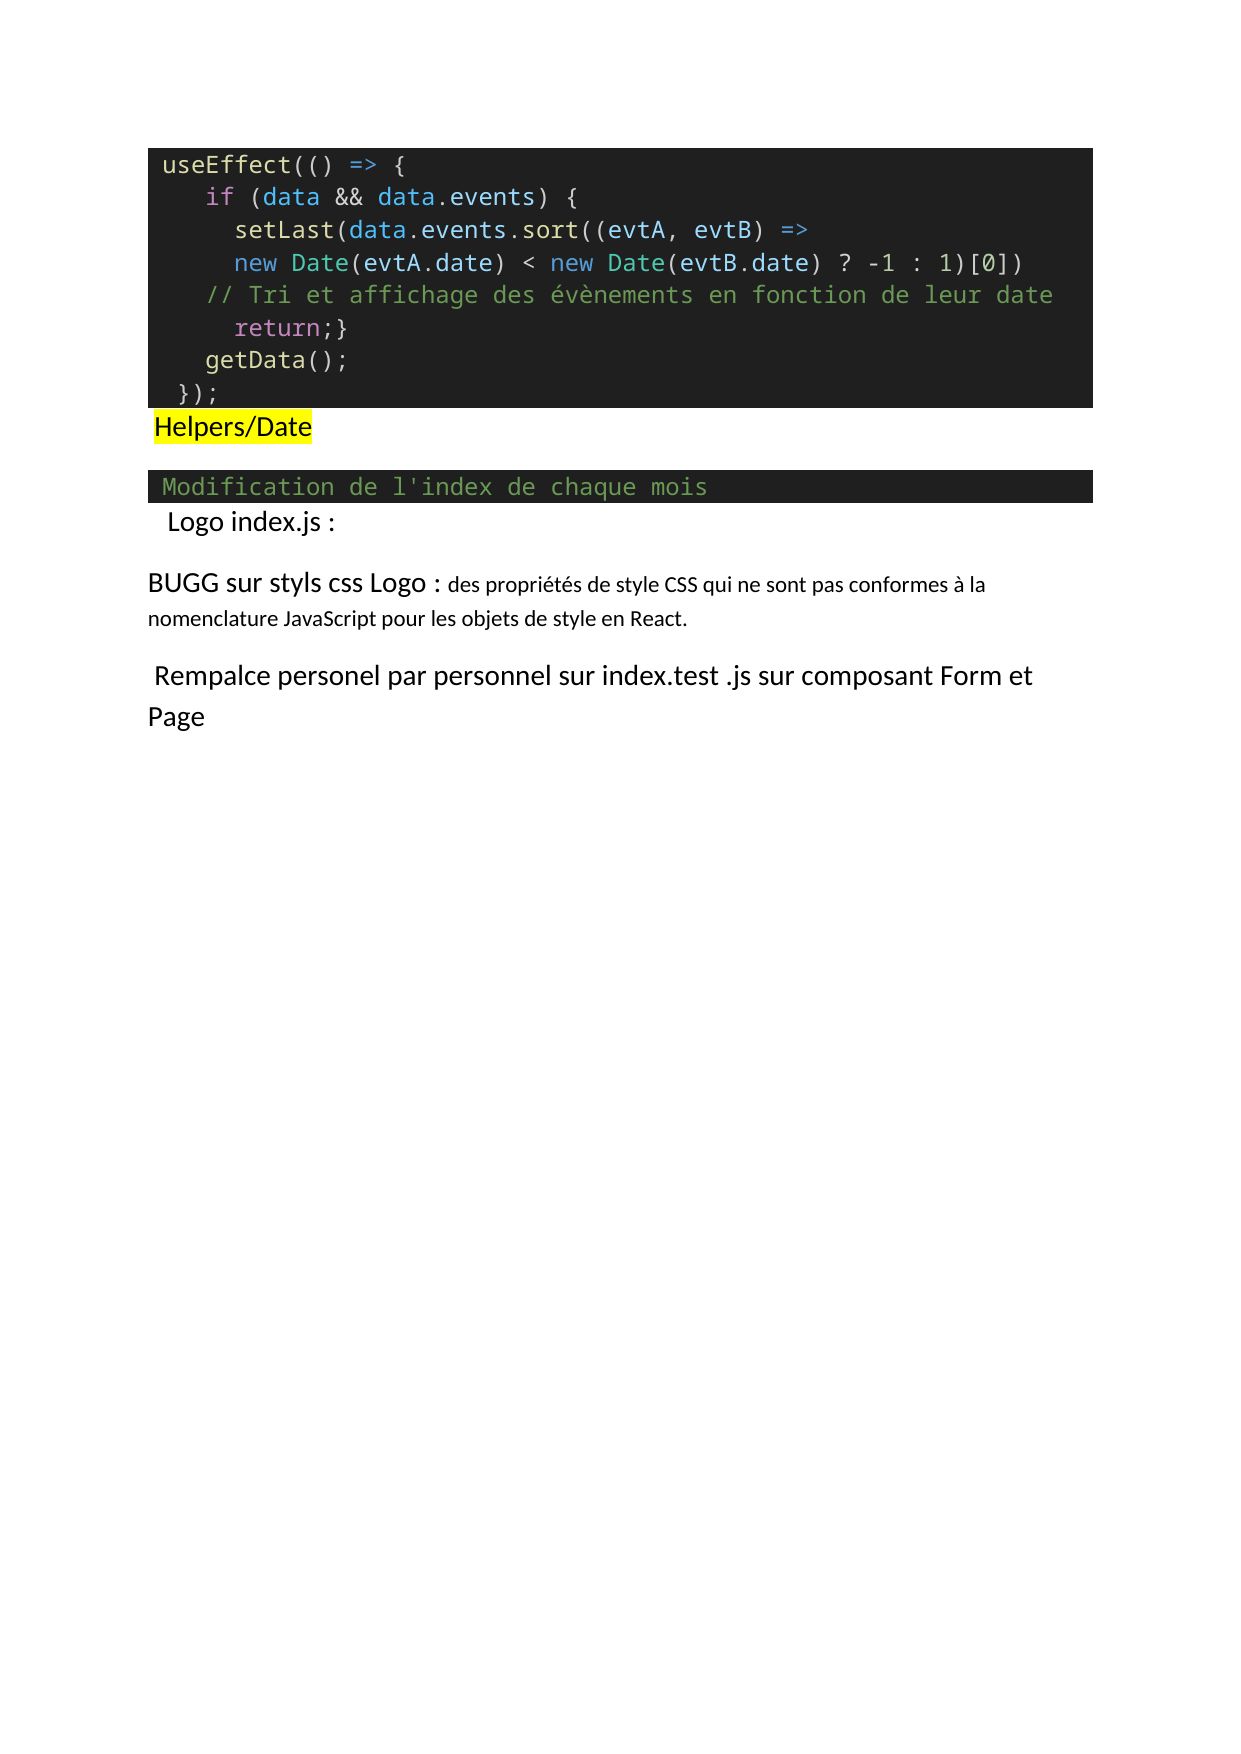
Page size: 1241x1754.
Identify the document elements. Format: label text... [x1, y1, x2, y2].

text useEffect(() => { [148, 148, 1093, 180]
text return;} [148, 311, 1093, 343]
text // Tri et affichage des évènements en fonction de leur date [148, 278, 1093, 311]
text setLast(data.events.sort((evtA, evtB) => [148, 213, 1093, 245]
text Rempalce personel par personnel sur index.test .js sur composant Form et Page [148, 657, 1093, 734]
text Logo index.js : [148, 503, 1093, 538]
text new Date(evtA.date) < new Date(evtB.date) ? -1 : 1)[0]) [148, 245, 1093, 278]
text BUGG sur styls css Logo : des propriétés de style CSS qui ne sont pas conformes à la nomenclature JavaScript pour les objets de style en React. [148, 564, 1093, 632]
text if (data && data.events) { [148, 180, 1093, 213]
text getData(); [148, 343, 1093, 376]
text }); [148, 376, 1093, 408]
text Modification de l'index de chaque mois [148, 470, 1093, 503]
text Helpers/Date [148, 408, 1093, 444]
